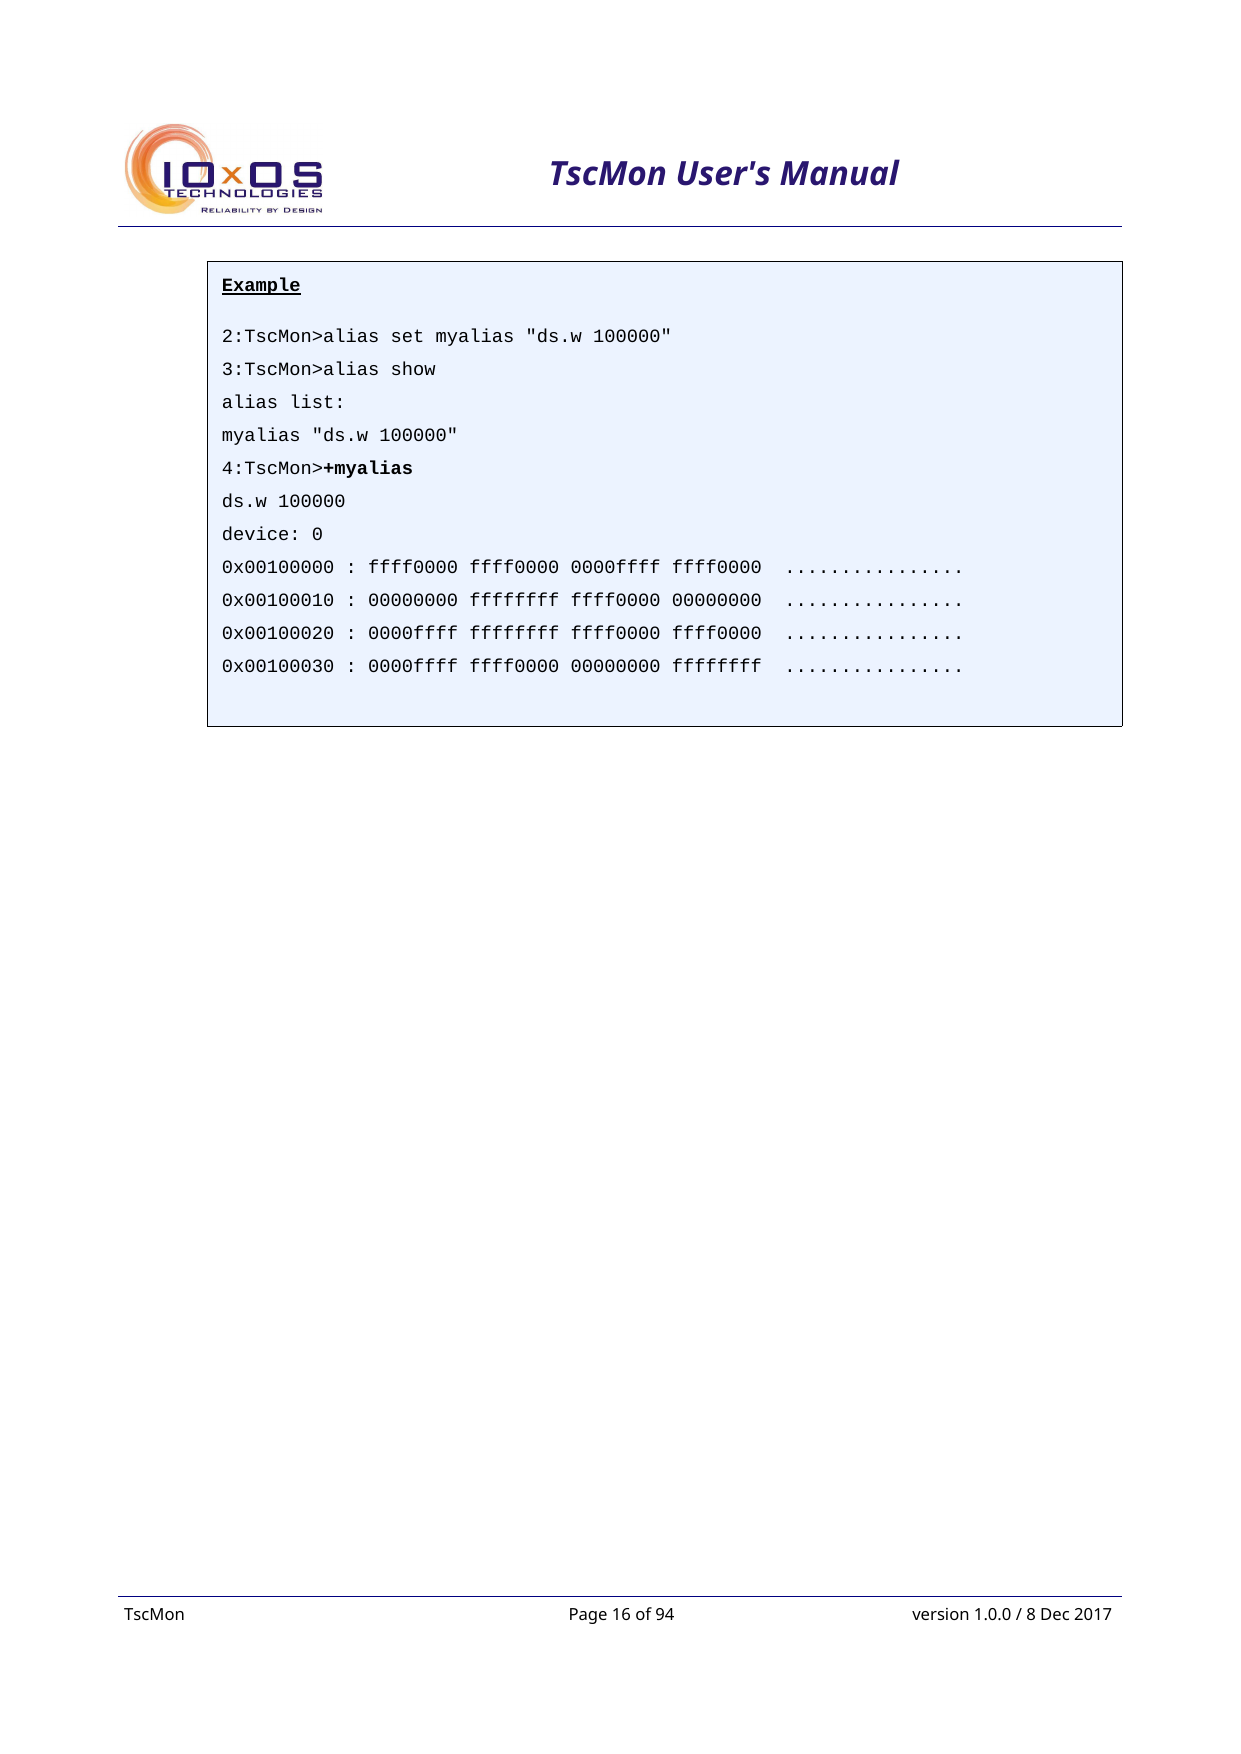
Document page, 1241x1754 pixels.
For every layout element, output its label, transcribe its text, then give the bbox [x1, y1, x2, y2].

text 0x00100000 : ffff0000 ffff0000 0000ffff ffff0000 ................ [208, 543, 1122, 576]
text 0x00100030 : 0000ffff ffff0000 00000000 ffffffff ................ [208, 642, 1122, 675]
text alias list: [208, 378, 1122, 411]
text myalias "ds.w 100000" [208, 411, 1122, 444]
text 0x00100020 : 0000ffff ffffffff ffff0000 ffff0000 ................ [208, 609, 1122, 642]
text device: 0 [208, 510, 1122, 543]
picture [123, 123, 323, 217]
text Example [208, 262, 1122, 312]
text 2:TscMon>alias set myalias "ds.w 100000" [208, 312, 1122, 345]
text 0x00100010 : 00000000 ffffffff ffff0000 00000000 ................ [208, 576, 1122, 609]
text ds.w 100000 [208, 477, 1122, 510]
text 3:TscMon>alias show [208, 345, 1122, 378]
text 4:TscMon>+myalias [208, 444, 1122, 477]
